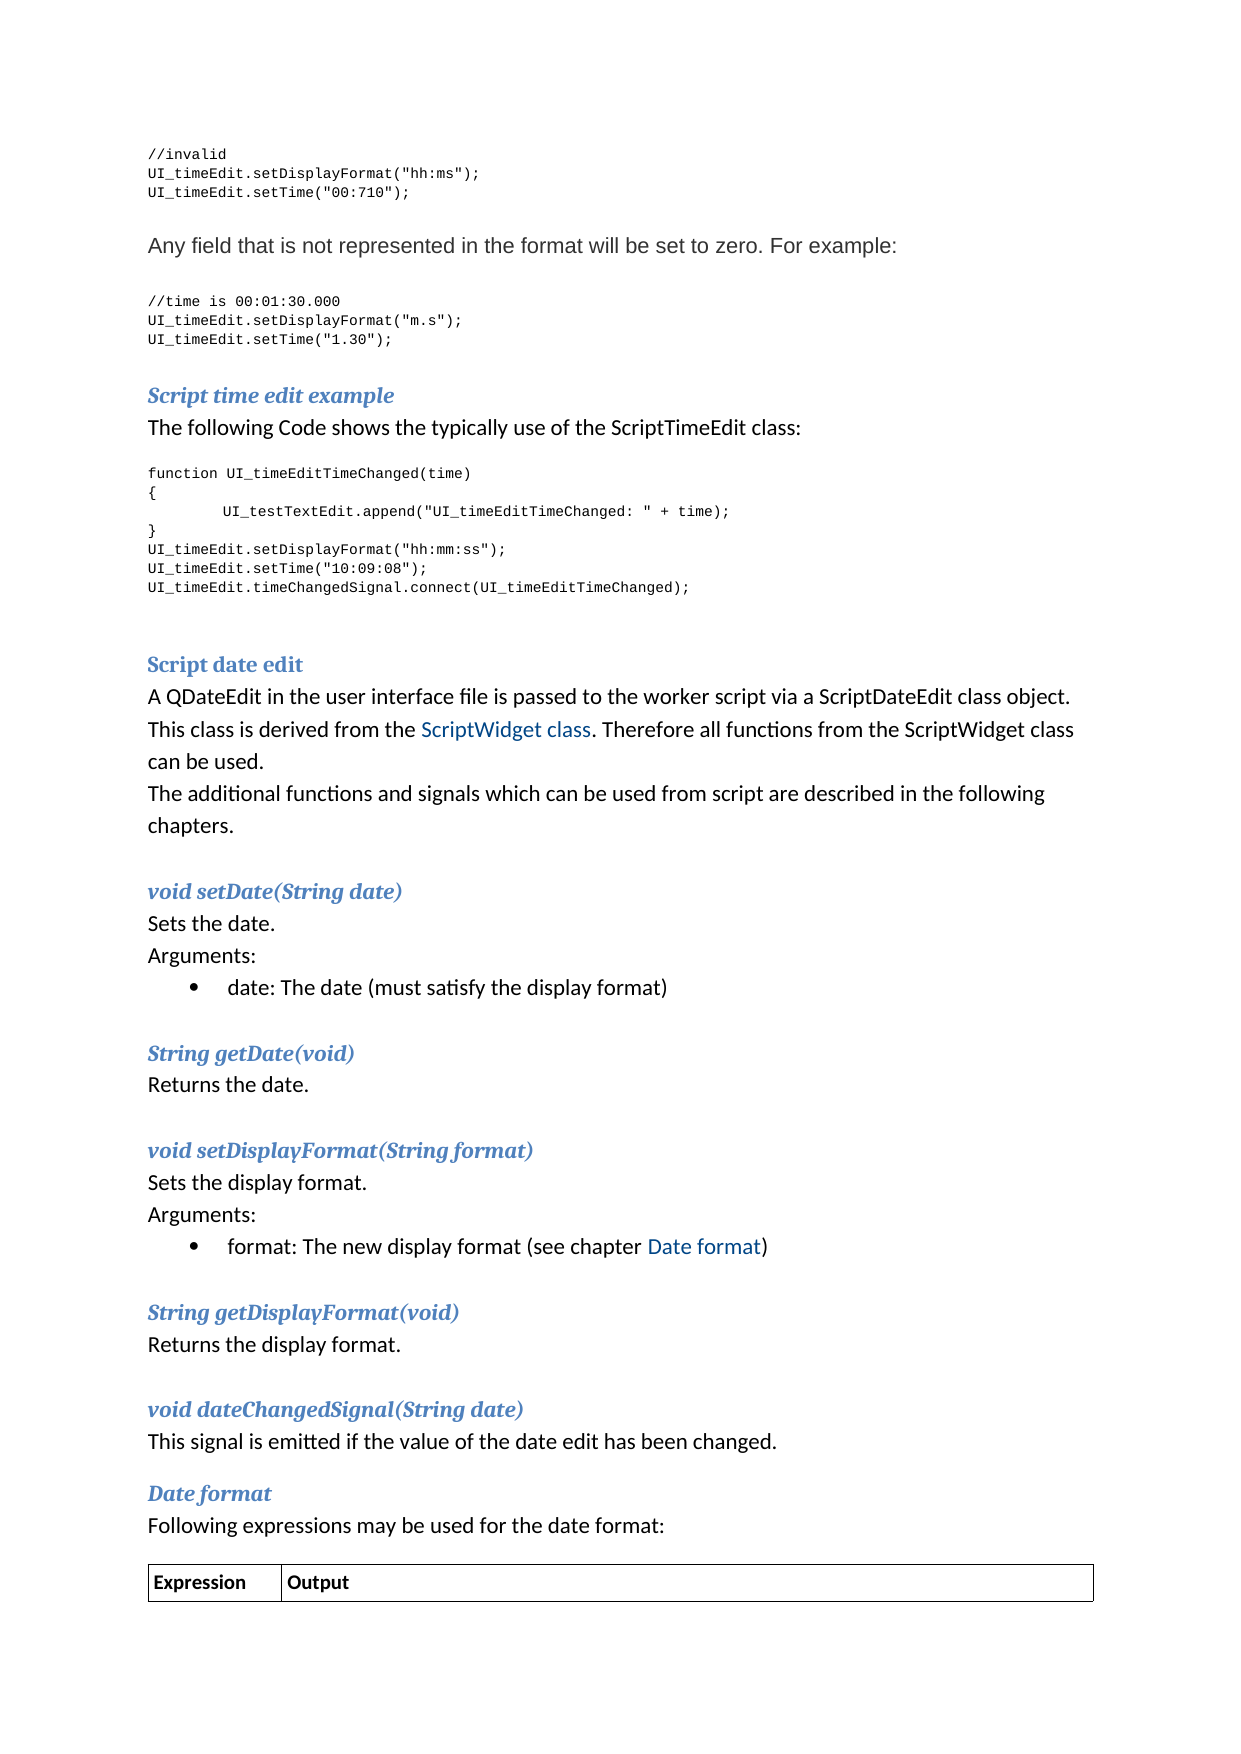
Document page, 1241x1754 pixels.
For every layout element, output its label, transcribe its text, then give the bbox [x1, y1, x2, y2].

list format: The new display format (see chapter Date format) [190, 1232, 1093, 1261]
text function UI_timeEditTimeChanged(time) [148, 467, 1093, 483]
text Any field that is not represented in the format will be set to zero. For example: [148, 233, 1093, 259]
text UI_testTextEdit.append("UI_timeEditTimeChanged: " + time); [148, 504, 1093, 521]
text Returns the date. [148, 1071, 1093, 1099]
text UI_timeEdit.setDisplayFormat("m.s"); [148, 313, 1093, 330]
text Arguments: [148, 941, 1093, 969]
subtitle void setDisplayFormat(String format) [148, 1138, 1093, 1164]
text Returns the display format. [148, 1330, 1093, 1358]
text //invalid [148, 148, 1093, 164]
subtitle Script time edit example [148, 383, 1093, 410]
subtitle String getDisplayFormat(void) [148, 1300, 1093, 1326]
text UI_timeEdit.setTime("10:09:08"); [148, 561, 1093, 578]
text The following Code shows the typically use of the ScriptTimeEdit class: [148, 413, 1093, 442]
subtitle void dateChangedSignal(String date) [148, 1397, 1093, 1424]
subtitle String getDate(void) [148, 1040, 1093, 1067]
table_header Output [282, 1565, 1093, 1601]
text UI_timeEdit.setDisplayFormat("hh:ms"); [148, 167, 1093, 183]
subtitle Date format [148, 1481, 1093, 1507]
text This signal is emitted if the value of the date edit has been changed. [148, 1427, 1093, 1456]
text //time is 00:01:30.000 [148, 294, 1093, 311]
text UI_timeEdit.timeChangedSignal.connect(UI_timeEditTimeChanged); [148, 580, 1093, 597]
text UI_timeEdit.setDisplayFormat("hh:mm:ss"); [148, 542, 1093, 559]
text { [148, 486, 1093, 502]
text UI_timeEdit.setTime("00:710"); [148, 186, 1093, 202]
text A QDateEdit in the user interface file is passed to the worker script via a ScriptDateEdit class object. [148, 682, 1093, 711]
list date: The date (must satisfy the display format) [190, 973, 1093, 1001]
text Following expressions may be used for the date format: [148, 1511, 1093, 1539]
text } [148, 523, 1093, 540]
subtitle void setDate(String date) [148, 878, 1093, 905]
text Arguments: [148, 1200, 1093, 1228]
text Sets the date. [148, 909, 1093, 937]
text This class is derived from the ScriptWidget class. Therefore all functions from the ScriptWidget class can be used. [148, 715, 1093, 775]
subtitle Script date edit [148, 652, 1093, 679]
table_header Expression [149, 1565, 281, 1601]
text UI_timeEdit.setTime("1.30"); [148, 332, 1093, 349]
text Sets the display format. [148, 1168, 1093, 1196]
text The additional functions and signals which can be used from script are described in the following chapters. [148, 779, 1093, 839]
